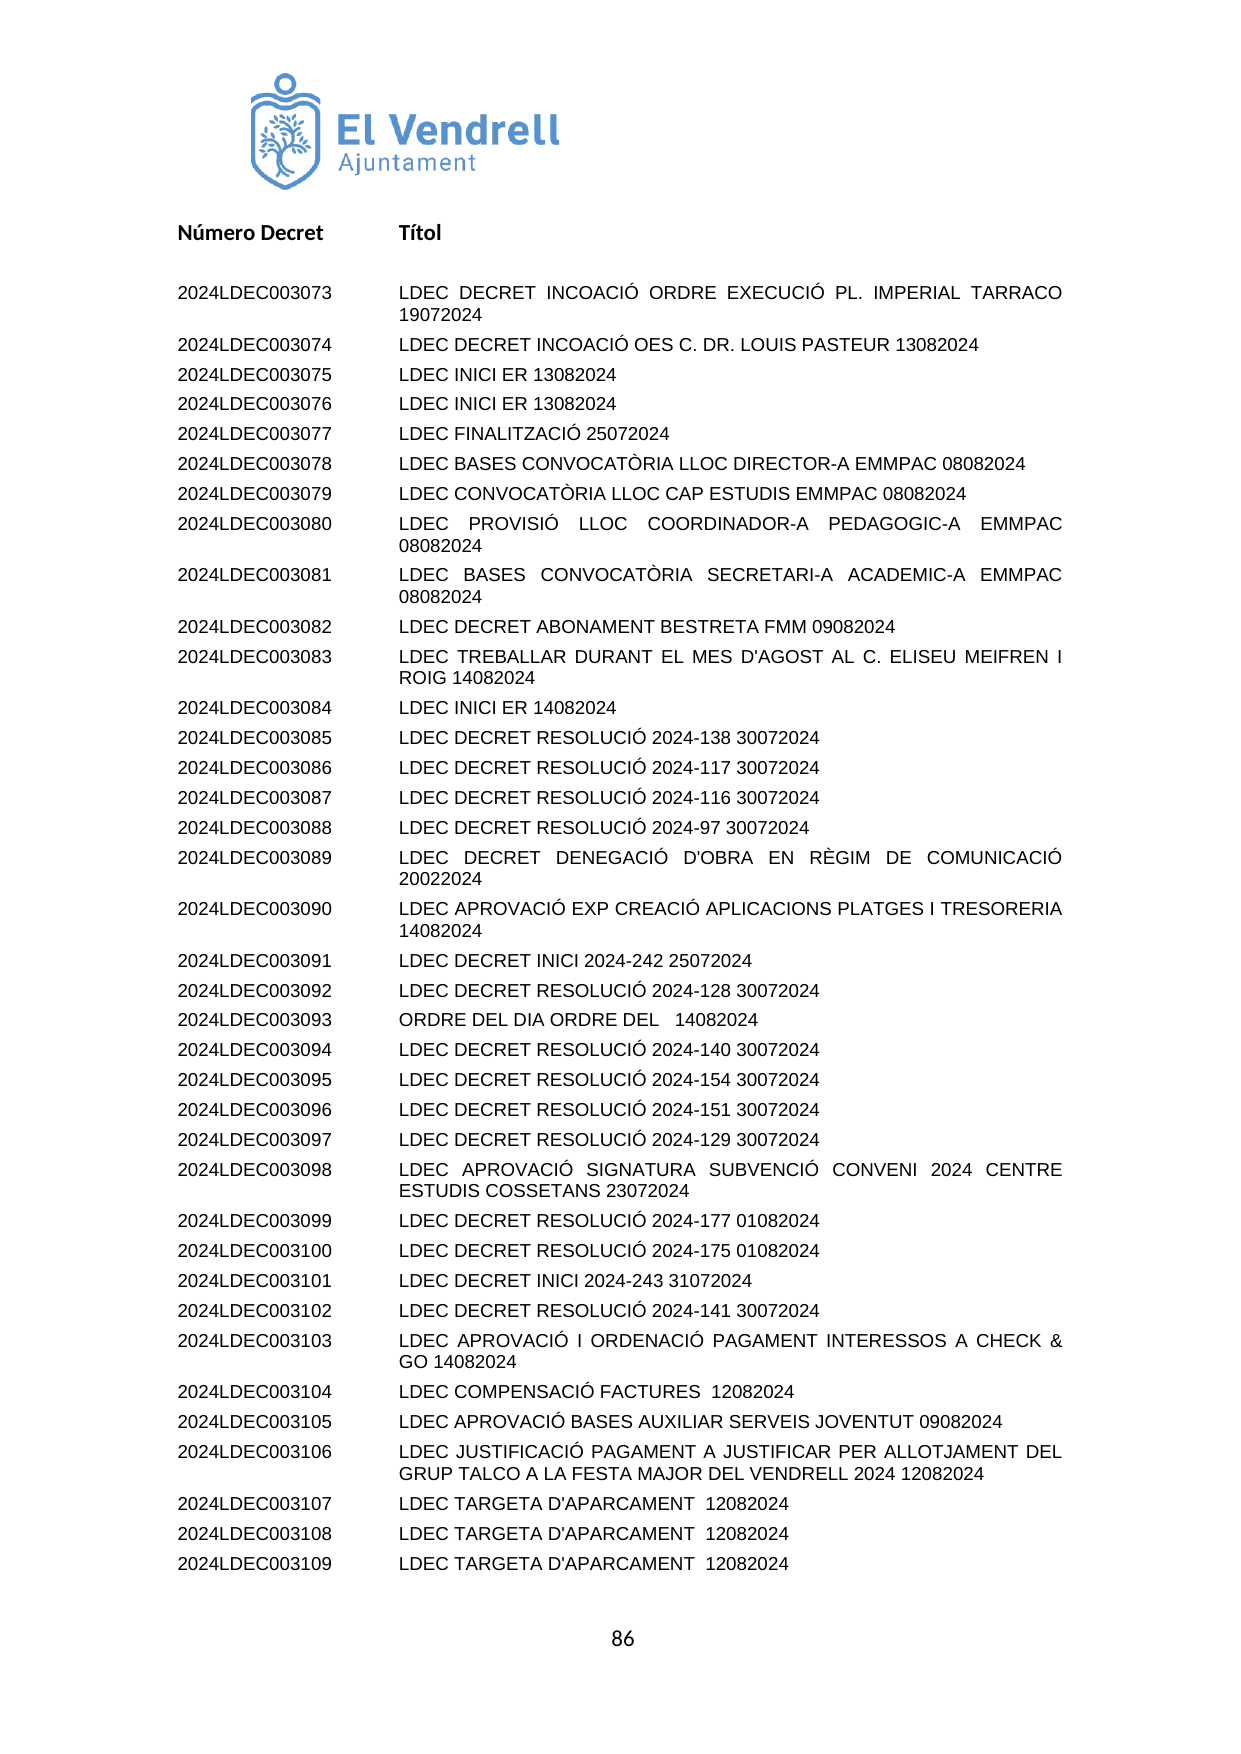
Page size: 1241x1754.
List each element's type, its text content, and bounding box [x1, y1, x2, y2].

text 2024LDEC003080 LDEC PROVISIÓ LLOC COORDINADOR-A PEDAGOGIC-A EMMPAC 08082024 [177, 513, 1063, 556]
text 2024LDEC003084 LDEC INICI ER 14082024 [177, 697, 1063, 719]
text 2024LDEC003096 LDEC DECRET RESOLUCIÓ 2024-151 30072024 [177, 1099, 1063, 1121]
picture [251, 73, 560, 190]
text 2024LDEC003105 LDEC APROVACIÓ BASES AUXILIAR SERVEIS JOVENTUT 09082024 [177, 1411, 1063, 1433]
text 2024LDEC003077 LDEC FINALITZACIÓ 25072024 [177, 423, 1063, 445]
text 2024LDEC003073 LDEC DECRET INCOACIÓ ORDRE EXECUCIÓ PL. IMPERIAL TARRACO 19072024 [177, 282, 1063, 325]
text 2024LDEC003087 LDEC DECRET RESOLUCIÓ 2024-116 30072024 [177, 787, 1063, 808]
text 2024LDEC003104 LDEC COMPENSACIÓ FACTURES 12082024 [177, 1381, 1063, 1403]
text 2024LDEC003090 LDEC APROVACIÓ EXP CREACIÓ APLICACIONS PLATGES I TRESORERIA 14082024 [177, 898, 1063, 941]
text 2024LDEC003100 LDEC DECRET RESOLUCIÓ 2024-175 01082024 [177, 1240, 1063, 1262]
text 2024LDEC003091 LDEC DECRET INICI 2024-242 25072024 [177, 949, 1063, 971]
text 2024LDEC003095 LDEC DECRET RESOLUCIÓ 2024-154 30072024 [177, 1069, 1063, 1091]
text 2024LDEC003094 LDEC DECRET RESOLUCIÓ 2024-140 30072024 [177, 1039, 1063, 1061]
text 2024LDEC003075 LDEC INICI ER 13082024 [177, 363, 1063, 385]
text 2024LDEC003099 LDEC DECRET RESOLUCIÓ 2024-177 01082024 [177, 1210, 1063, 1232]
text 2024LDEC003082 LDEC DECRET ABONAMENT BESTRETA FMM 09082024 [177, 616, 1063, 637]
text 2024LDEC003097 LDEC DECRET RESOLUCIÓ 2024-129 30072024 [177, 1129, 1063, 1150]
text 2024LDEC003088 LDEC DECRET RESOLUCIÓ 2024-97 30072024 [177, 817, 1063, 838]
text 2024LDEC003093 ORDRE DEL DIA ORDRE DEL 14082024 [177, 1009, 1063, 1031]
text 2024LDEC003086 LDEC DECRET RESOLUCIÓ 2024-117 30072024 [177, 757, 1063, 778]
text 2024LDEC003074 LDEC DECRET INCOACIÓ OES C. DR. LOUIS PASTEUR 13082024 [177, 333, 1063, 355]
text 2024LDEC003078 LDEC BASES CONVOCATÒRIA LLOC DIRECTOR-A EMMPAC 08082024 [177, 453, 1063, 474]
text 2024LDEC003101 LDEC DECRET INICI 2024-243 31072024 [177, 1270, 1063, 1292]
text 2024LDEC003081 LDEC BASES CONVOCATÒRIA SECRETARI-A ACADEMIC-A EMMPAC 08082024 [177, 564, 1063, 607]
text 2024LDEC003109 LDEC TARGETA D'APARCAMENT 12082024 [177, 1552, 1063, 1574]
text 2024LDEC003076 LDEC INICI ER 13082024 [177, 393, 1063, 415]
text 2024LDEC003098 LDEC APROVACIÓ SIGNATURA SUBVENCIÓ CONVENI 2024 CENTRE ESTUDIS COSSETANS 23072024 [177, 1159, 1063, 1202]
text 2024LDEC003107 LDEC TARGETA D'APARCAMENT 12082024 [177, 1492, 1063, 1514]
text 2024LDEC003092 LDEC DECRET RESOLUCIÓ 2024-128 30072024 [177, 979, 1063, 1001]
text 2024LDEC003089 LDEC DECRET DENEGACIÓ D'OBRA EN RÈGIM DE COMUNICACIÓ 20022024 [177, 847, 1063, 890]
text 2024LDEC003108 LDEC TARGETA D'APARCAMENT 12082024 [177, 1522, 1063, 1544]
text 2024LDEC003079 LDEC CONVOCATÒRIA LLOC CAP ESTUDIS EMMPAC 08082024 [177, 483, 1063, 504]
text 2024LDEC003103 LDEC APROVACIÓ I ORDENACIÓ PAGAMENT INTERESSOS A CHECK & GO 14082024 [177, 1330, 1063, 1373]
text 2024LDEC003102 LDEC DECRET RESOLUCIÓ 2024-141 30072024 [177, 1300, 1063, 1321]
text 2024LDEC003085 LDEC DECRET RESOLUCIÓ 2024-138 30072024 [177, 727, 1063, 748]
text 2024LDEC003106 LDEC JUSTIFICACIÓ PAGAMENT A JUSTIFICAR PER ALLOTJAMENT DEL GRUP TALCO A LA FESTA MAJOR DEL VENDRELL 2024 12082024 [177, 1441, 1063, 1484]
text 2024LDEC003083 LDEC TREBALLAR DURANT EL MES D'AGOST AL C. ELISEU MEIFREN I ROIG 14082024 [177, 646, 1063, 689]
